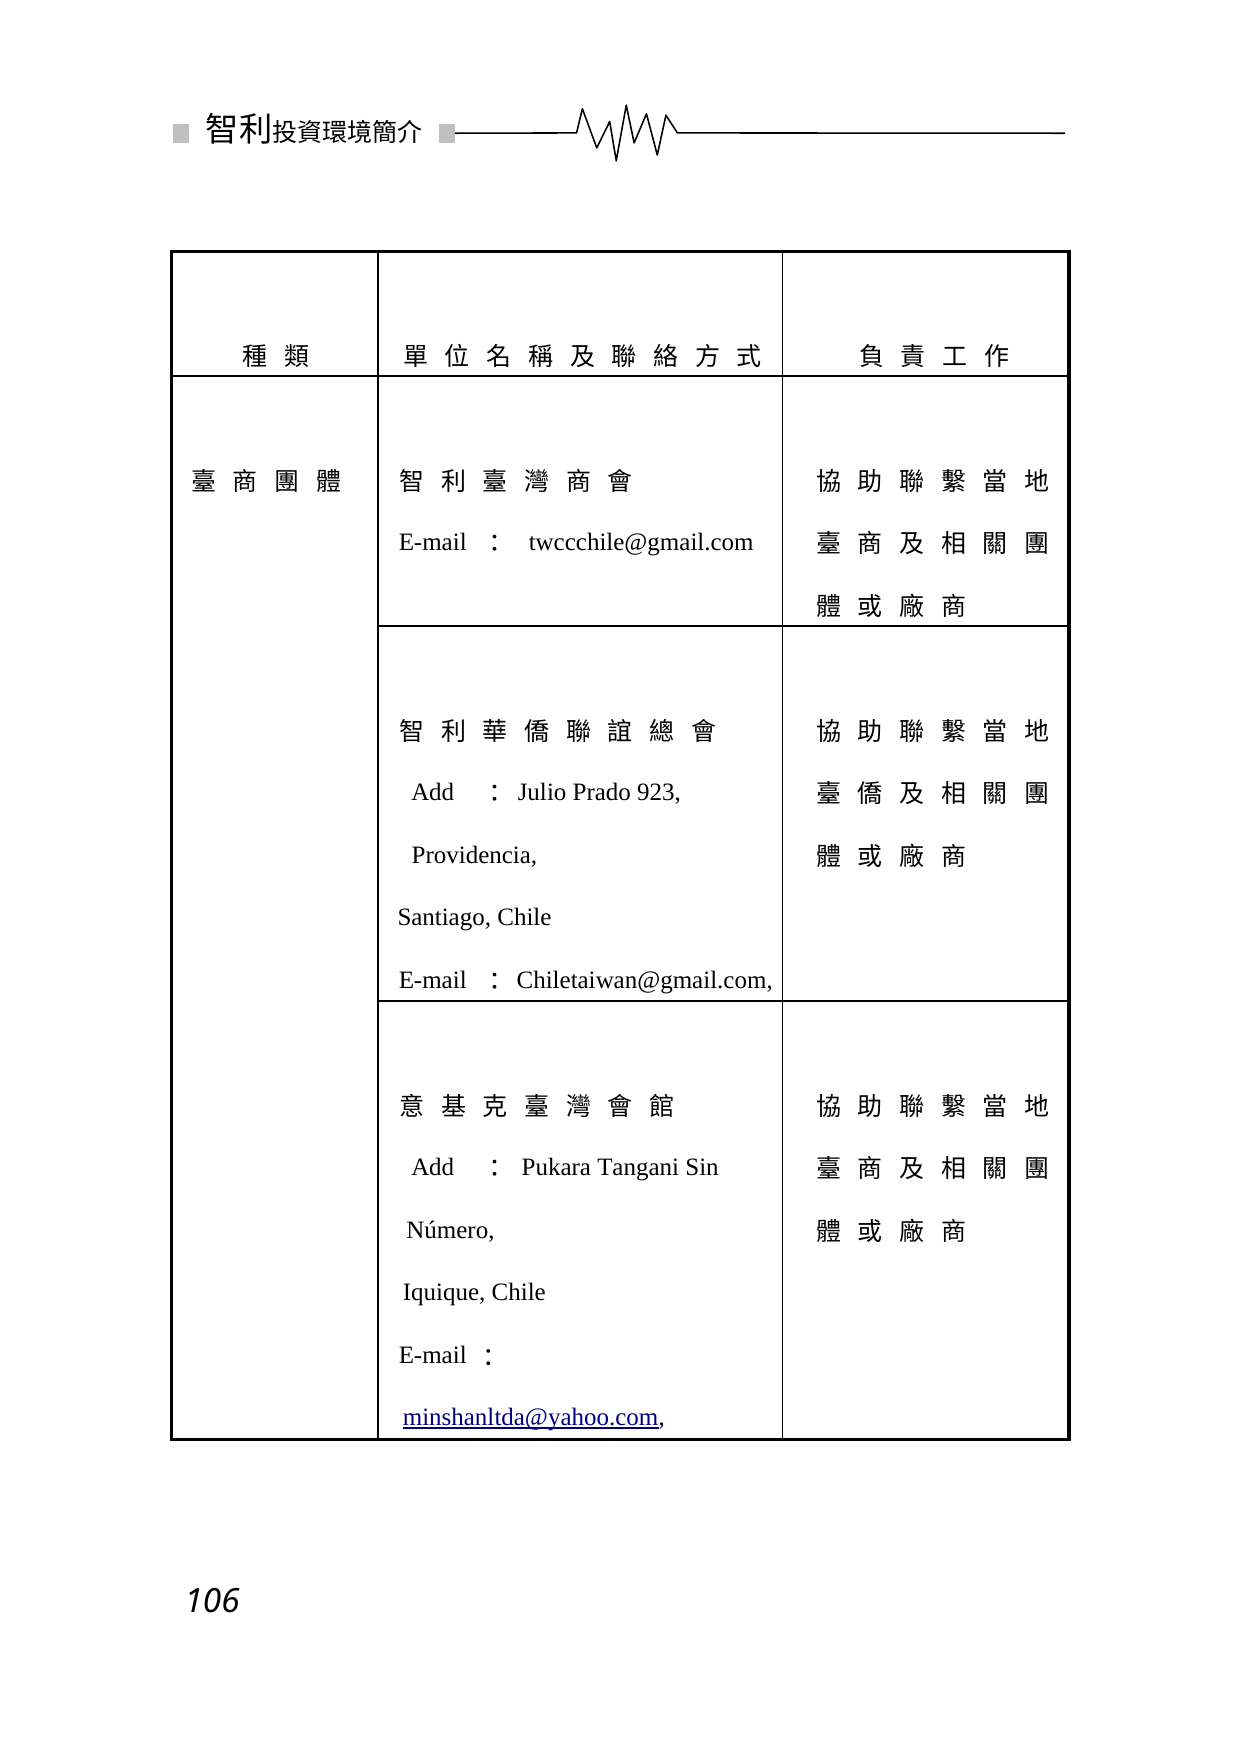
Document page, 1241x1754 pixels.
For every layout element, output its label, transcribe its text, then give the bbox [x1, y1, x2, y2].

table_cell 智利臺灣商會 E-mail：twccchile@gmail.com [379, 377, 782, 625]
table_cell 協助聯繫當地臺商及相關團體或廠商 [783, 1002, 1067, 1438]
table_cell 意基克臺灣會館 Add：Pukara Tangani Sin Número, Iquique, Chile E-mail：minshanltda@yahoo.com, [379, 1002, 782, 1438]
table_cell 協助聯繫當地臺僑及相關團體或廠商 [783, 627, 1067, 1000]
table_header 種類 [173, 253, 377, 375]
table_cell 智利華僑聯誼總會 Add：Julio Prado 923, Providencia, Santiago, Chile E-mail：Chiletaiwan@gmail.com, [379, 627, 782, 1000]
table_header 負責工作 [783, 253, 1067, 375]
table_cell 協助聯繫當地臺商及相關團體或廠商 [783, 377, 1067, 625]
table_cell 臺商團體 [173, 377, 377, 1438]
table_header 單位名稱及聯絡方式 [379, 253, 782, 375]
